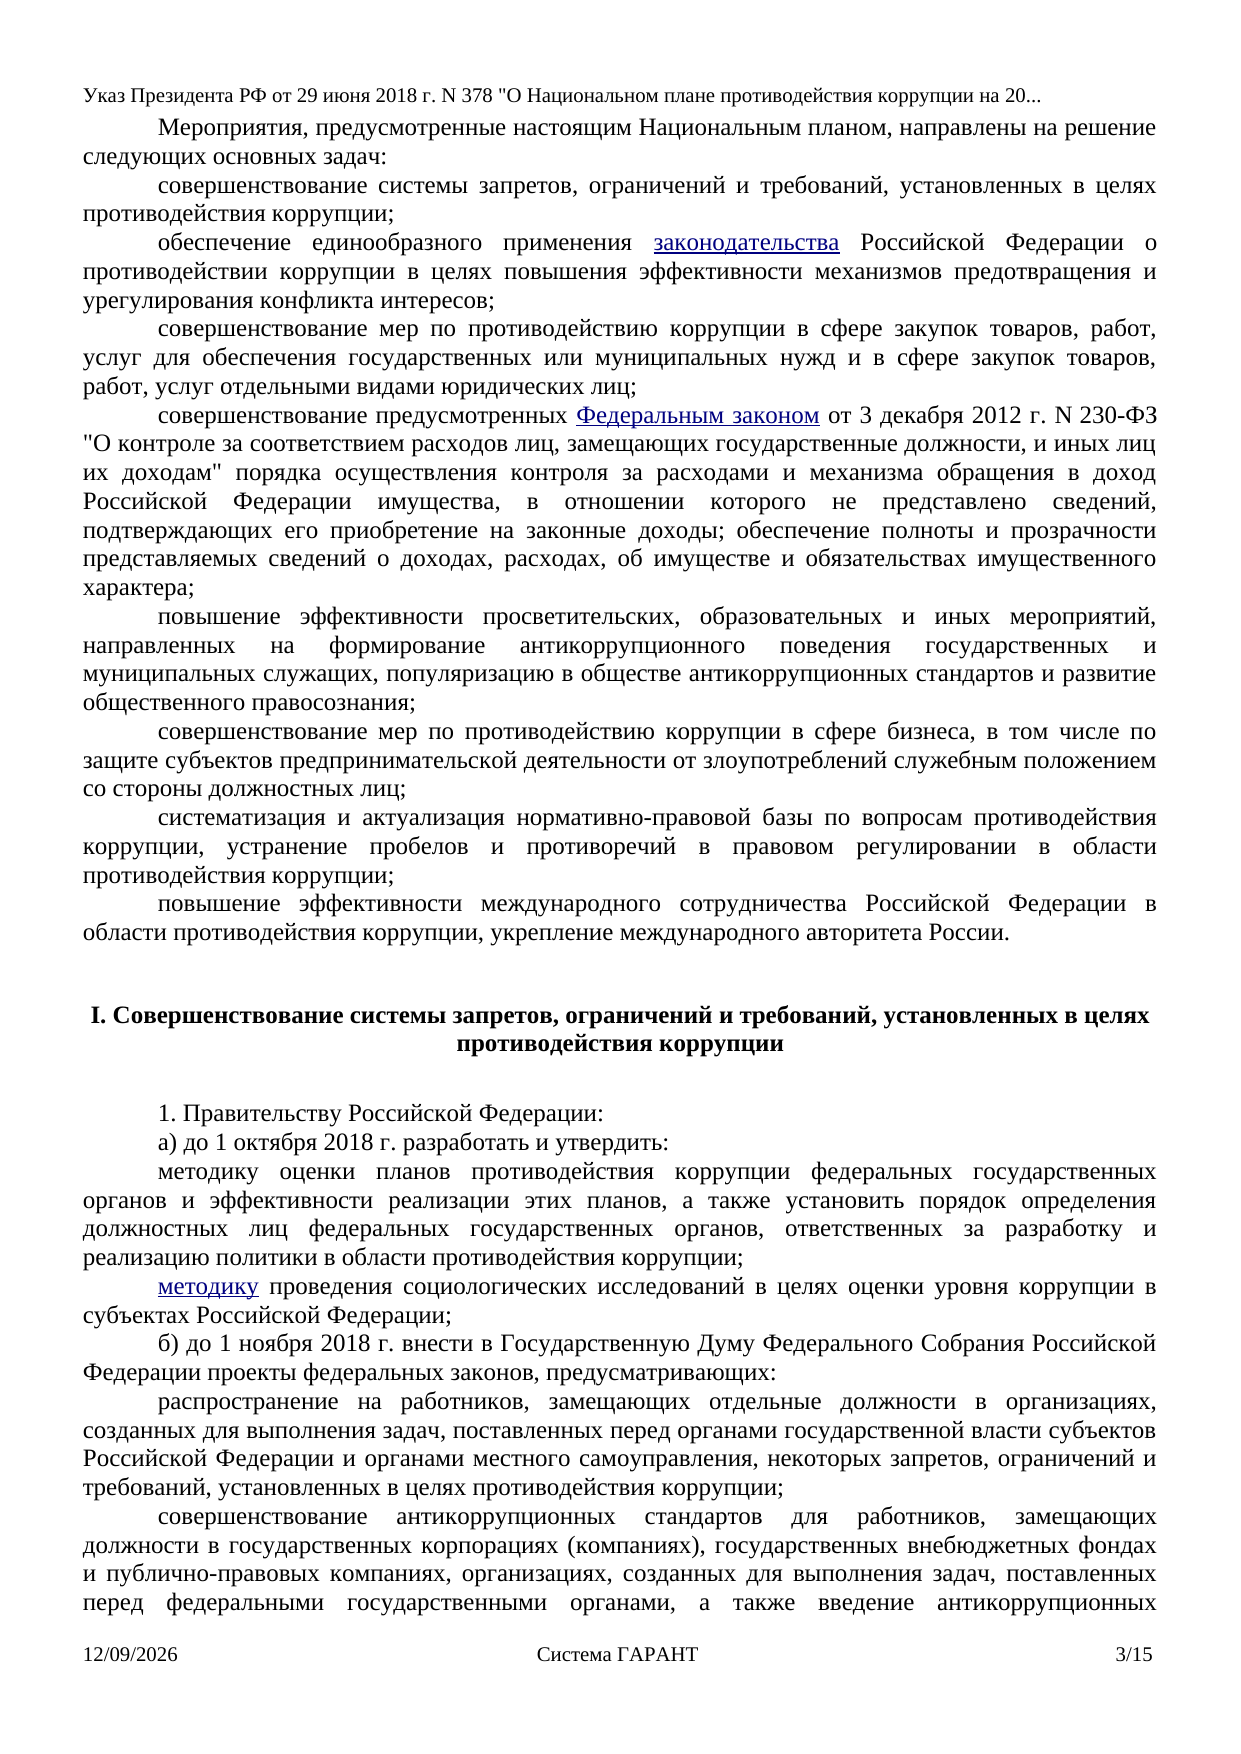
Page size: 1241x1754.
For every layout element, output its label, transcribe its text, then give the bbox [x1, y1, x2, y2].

text систематизация и актуализация нормативно-правовой базы по вопросам противодействия коррупции, устранение пробелов и противоречий в правовом регулировании в области противодействия коррупции; [83, 802, 1157, 888]
text методику проведения социологических исследований в целях оценки уровня коррупции в субъектах Российской Федерации; [83, 1271, 1157, 1328]
text совершенствование системы запретов, ограничений и требований, установленных в целях противодействия коррупции; [83, 170, 1157, 227]
text обеспечение единообразного применения законодательства Российской Федерации о противодействии коррупции в целях повышения эффективности механизмов предотвращения и урегулирования конфликта интересов; [83, 227, 1157, 313]
text Мероприятия, предусмотренные настоящим Национальным планом, направлены на решение следующих основных задач: [83, 112, 1157, 170]
text совершенствование мер по противодействию коррупции в сфере бизнеса, в том числе по защите субъектов предпринимательской деятельности от злоупотреблений служебным положением со стороны должностных лиц; [83, 716, 1157, 802]
text б) до 1 ноября 2018 г. внести в Государственную Думу Федерального Собрания Российской Федерации проекты федеральных законов, предусматривающих: [83, 1328, 1157, 1386]
text 1. Правительству Российской Федерации: [83, 1098, 1157, 1127]
text а) до 1 октября 2018 г. разработать и утвердить: [83, 1127, 1157, 1156]
text методику оценки планов противодействия коррупции федеральных государственных органов и эффективности реализации этих планов, а также установить порядок определения должностных лиц федеральных государственных органов, ответственных за разработку и реализацию политики в области противодействия коррупции; [83, 1156, 1157, 1271]
subtitle I. Совершенствование системы запретов, ограничений и требований, установленных в целях противодействия коррупции [83, 1000, 1157, 1057]
text распространение на работников, замещающих отдельные должности в организациях, созданных для выполнения задач, поставленных перед органами государственной власти субъектов Российской Федерации и органами местного самоуправления, некоторых запретов, ограничений и требований, установленных в целях противодействия коррупции; [83, 1386, 1157, 1501]
text совершенствование предусмотренных Федеральным законом от 3 декабря 2012 г. N 230-ФЗ "О контроле за соответствием расходов лиц, замещающих государственные должности, и иных лиц их доходам" порядка осуществления контроля за расходами и механизма обращения в доход Российской Федерации имущества, в отношении которого не представлено сведений, подтверждающих его приобретение на законные доходы; обеспечение полноты и прозрачности представляемых сведений о доходах, расходах, об имуществе и обязательствах имущественного характера; [83, 400, 1157, 601]
text совершенствование антикоррупционных стандартов для работников, замещающих должности в государственных корпорациях (компаниях), государственных внебюджетных фондах и публично-правовых компаниях, организациях, созданных для выполнения задач, поставленных перед федеральными государственными органами, а также введение антикоррупционных [83, 1501, 1157, 1616]
text повышение эффективности международного сотрудничества Российской Федерации в области противодействия коррупции, укрепление международного авторитета России. [83, 888, 1157, 946]
text повышение эффективности просветительских, образовательных и иных мероприятий, направленных на формирование антикоррупционного поведения государственных и муниципальных служащих, популяризацию в обществе антикоррупционных стандартов и развитие общественного правосознания; [83, 601, 1157, 716]
text совершенствование мер по противодействию коррупции в сфере закупок товаров, работ, услуг для обеспечения государственных или муниципальных нужд и в сфере закупок товаров, работ, услуг отдельными видами юридических лиц; [83, 313, 1157, 400]
